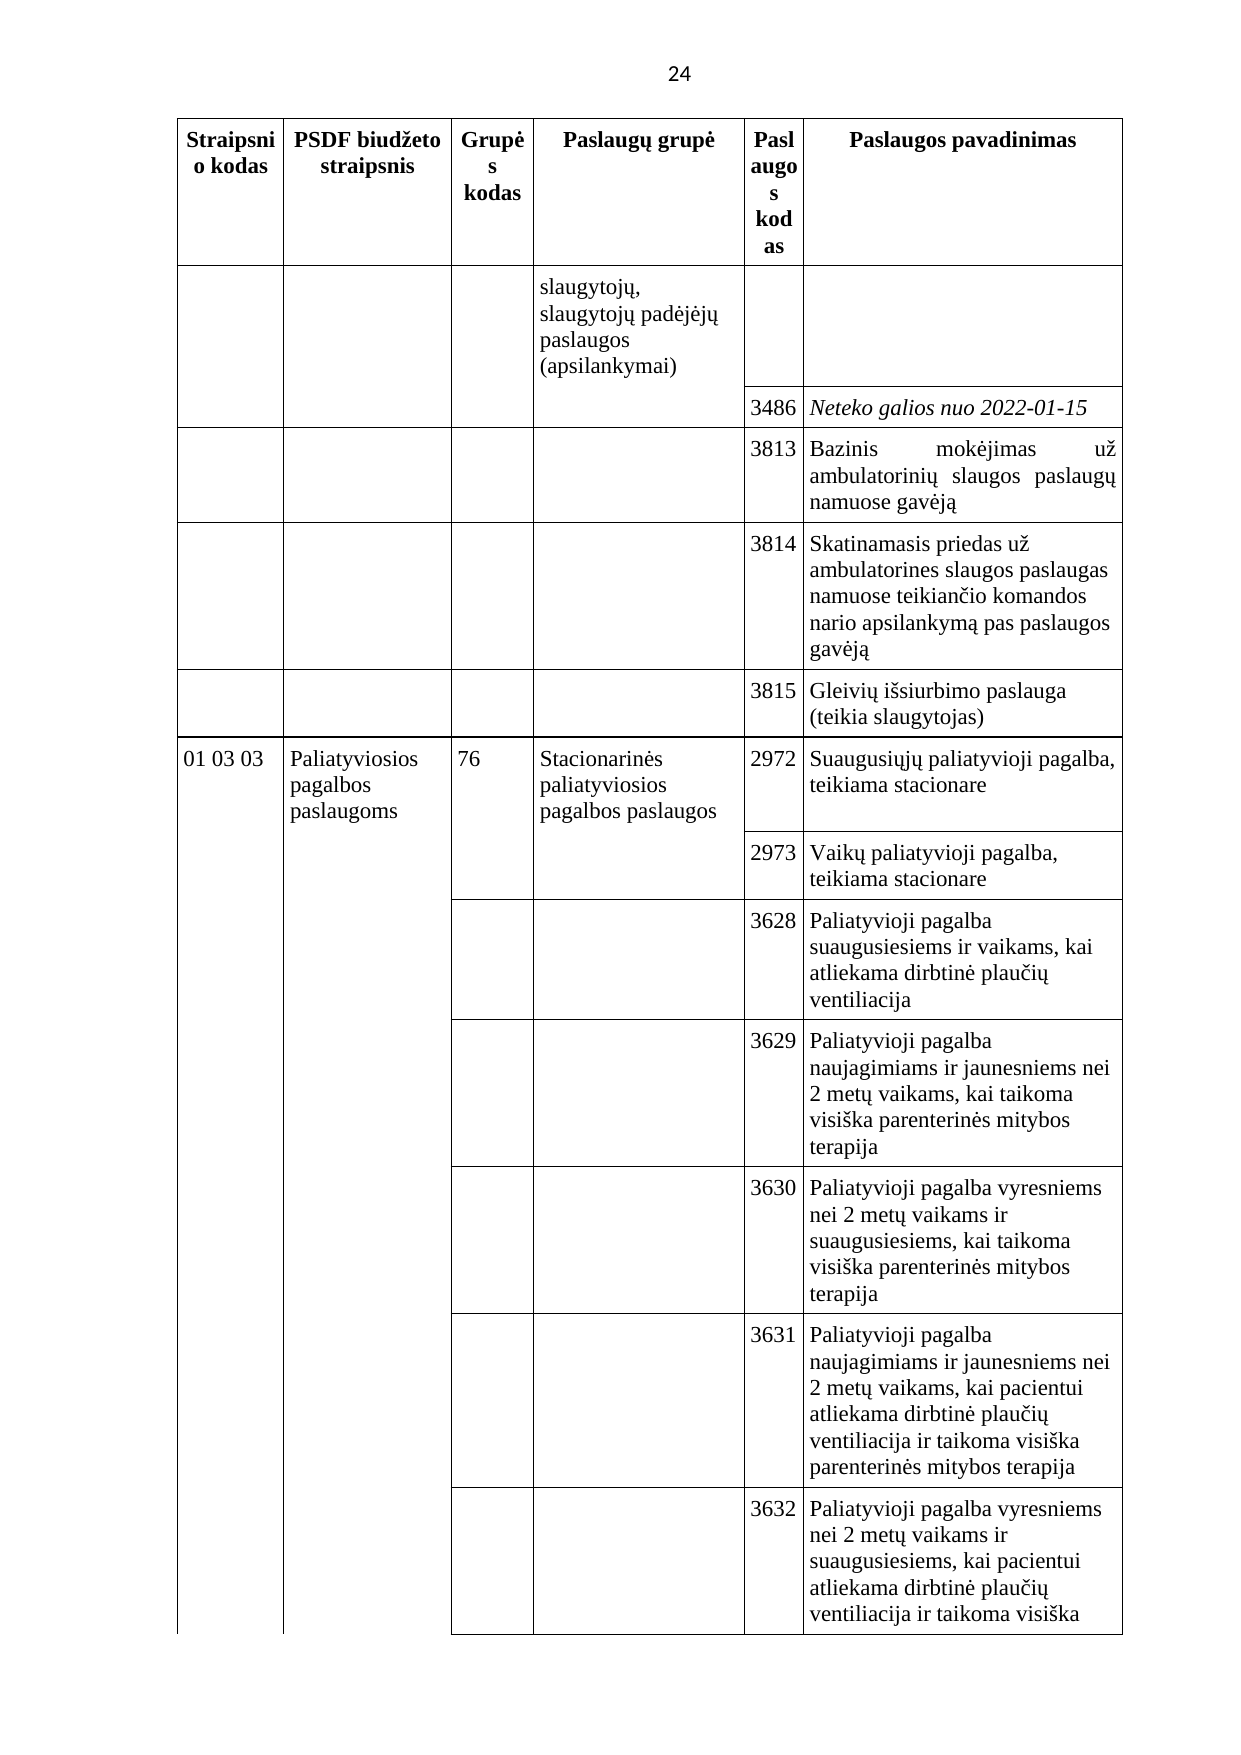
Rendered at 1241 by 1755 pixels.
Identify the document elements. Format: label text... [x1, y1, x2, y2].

table_cell [452, 1488, 533, 1633]
table_cell [534, 386, 744, 427]
table_cell [452, 266, 533, 386]
table_cell 2972 [745, 738, 803, 831]
table_cell Paliatyvioji pagalba naujagimiams ir jaunesniems nei 2 metų vaikams, kai taikoma visiška parenterinės mitybos terapija [804, 1020, 1122, 1166]
table_cell [452, 428, 533, 522]
table_cell [178, 899, 283, 1019]
table_cell 3486 [745, 387, 803, 427]
table_cell Paliatyvioji pagalba vyresniems nei 2 metų vaikams ir suaugusiesiems, kai pacientui atliekama dirbtinė plaučių ventiliacija ir taikoma visiška [804, 1488, 1122, 1633]
table_cell [178, 523, 283, 668]
table_cell [284, 523, 451, 668]
table_cell [534, 1488, 744, 1633]
table_cell Bazinis mokėjimas už ambulatorinių slaugos paslaugų namuose gavėją [804, 428, 1122, 522]
table_cell [284, 266, 451, 386]
table_cell Skatinamasis priedas už ambulatorines slaugos paslaugas namuose teikiančio komandos nario apsilankymą pas paslaugos gavėją [804, 523, 1122, 668]
table_cell Paliatyviosios pagalbos paslaugoms [284, 738, 451, 831]
table_cell 3632 [745, 1488, 803, 1633]
table_cell [178, 1019, 283, 1166]
table_cell slaugytojų, slaugytojų padėjėjų paslaugos (apsilankymai) [534, 266, 744, 386]
table_cell 3629 [745, 1020, 803, 1166]
table_cell [534, 523, 744, 668]
table_cell [178, 266, 283, 386]
table_cell [284, 899, 451, 1019]
table_cell [284, 670, 451, 736]
table_cell [178, 831, 283, 899]
table_cell [178, 428, 283, 522]
table_cell [452, 1314, 533, 1487]
table_cell 01 03 03 [178, 738, 283, 831]
table_cell [534, 1020, 744, 1166]
table_cell [284, 1019, 451, 1166]
table_cell [452, 1167, 533, 1313]
table_cell 76 [452, 738, 533, 831]
table_cell [452, 1020, 533, 1166]
table_cell 3813 [745, 428, 803, 522]
table_header Grupės kodas [452, 119, 533, 265]
table_header Paslaugos pavadinimas [804, 119, 1122, 265]
table_cell [284, 831, 451, 899]
table_cell Neteko galios nuo 2022-01-15 [804, 387, 1122, 427]
table_cell 3814 [745, 523, 803, 668]
table_cell Paliatyvioji pagalba vyresniems nei 2 metų vaikams ir suaugusiesiems, kai taikoma visiška parenterinės mitybos terapija [804, 1167, 1122, 1313]
table_cell [178, 1313, 283, 1487]
table_cell Paliatyvioji pagalba suaugusiesiems ir vaikams, kai atliekama dirbtinė plaučių ventiliacija [804, 900, 1122, 1019]
table_header Straipsnio kodas [178, 119, 283, 265]
table_cell [284, 1313, 451, 1487]
table_cell [534, 1167, 744, 1313]
table_cell [452, 523, 533, 668]
table_cell [534, 900, 744, 1019]
table_cell [178, 1166, 283, 1313]
table_cell Suaugusiųjų paliatyvioji pagalba, teikiama stacionare [804, 738, 1122, 831]
table_header Paslaugų grupė [534, 119, 744, 265]
table_header Paslaugos kodas [745, 119, 803, 265]
table_cell [284, 1487, 451, 1633]
table_cell [178, 670, 283, 736]
table_cell 2973 [745, 832, 803, 899]
table_cell 3815 [745, 670, 803, 736]
table_cell Gleivių išsiurbimo paslauga (teikia slaugytojas) [804, 670, 1122, 736]
table_cell [284, 428, 451, 522]
table_cell [452, 831, 533, 899]
table_cell [284, 386, 451, 427]
table_cell Vaikų paliatyvioji pagalba, teikiama stacionare [804, 832, 1122, 899]
table_cell [804, 266, 1122, 386]
table_cell 3631 [745, 1314, 803, 1487]
table_cell Paliatyvioji pagalba naujagimiams ir jaunesniems nei 2 metų vaikams, kai pacientui atliekama dirbtinė plaučių ventiliacija ir taikoma visiška parenterinės mitybos terapija [804, 1314, 1122, 1487]
table_cell [534, 428, 744, 522]
table_cell [745, 266, 803, 386]
table_header PSDF biudžeto straipsnis [284, 119, 451, 265]
table_cell 3628 [745, 900, 803, 1019]
table_cell [534, 1314, 744, 1487]
table_cell 3630 [745, 1167, 803, 1313]
table_cell Stacionarinės paliatyviosios pagalbos paslaugos [534, 738, 744, 899]
table_cell [534, 670, 744, 736]
table_cell [452, 670, 533, 736]
table_cell [284, 1166, 451, 1313]
table_cell [452, 386, 533, 427]
table_cell [178, 386, 283, 427]
table_cell [178, 1487, 283, 1633]
table_cell [452, 900, 533, 1019]
